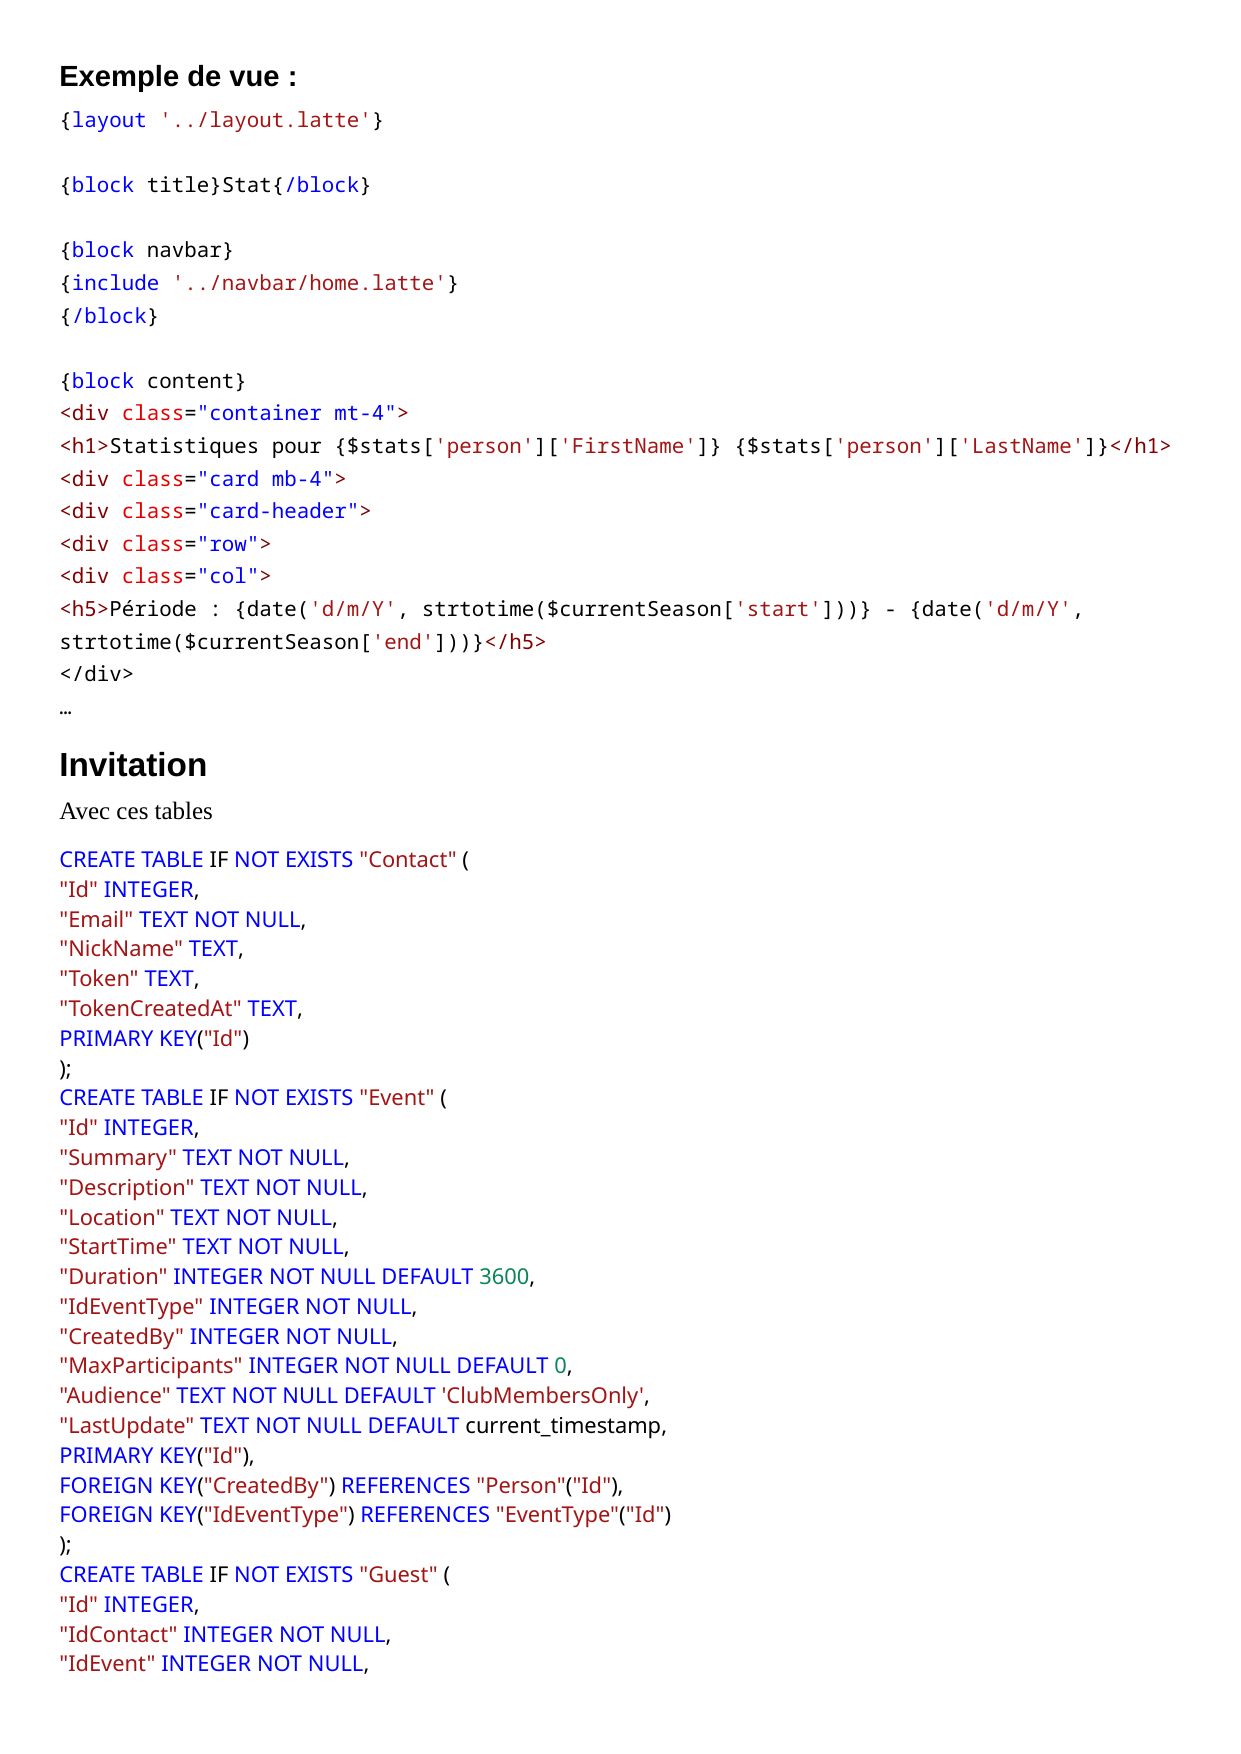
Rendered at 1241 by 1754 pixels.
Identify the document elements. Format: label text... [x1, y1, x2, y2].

text <div class="container mt-4"> [59, 398, 1181, 427]
text "LastUpdate" TEXT NOT NULL DEFAULT current_timestamp, [59, 1410, 1181, 1440]
text <div class="card-header"> [59, 496, 1181, 525]
text "IdContact" INTEGER NOT NULL, [59, 1618, 1181, 1648]
subtitle Invitation [59, 745, 1181, 784]
text <div class="col"> [59, 562, 1181, 590]
text {block navbar} [59, 236, 1181, 264]
text CREATE TABLE IF NOT EXISTS "Contact" ( [59, 844, 1181, 874]
text FOREIGN KEY("IdEventType") REFERENCES "EventType"("Id") [59, 1499, 1181, 1529]
text ); [59, 1052, 1181, 1082]
text "StartTime" TEXT NOT NULL, [59, 1231, 1181, 1261]
text CREATE TABLE IF NOT EXISTS "Guest" ( [59, 1559, 1181, 1589]
text <h1>Statistiques pour {$stats['person']['FirstName']} {$stats['person']['LastName']}</h1> [59, 431, 1181, 459]
text ); [59, 1529, 1181, 1559]
text </div> [59, 659, 1181, 688]
text "Id" INTEGER, [59, 1589, 1181, 1618]
text FOREIGN KEY("CreatedBy") REFERENCES "Person"("Id"), [59, 1469, 1181, 1499]
text {block content} [59, 366, 1181, 394]
text … [59, 692, 1181, 720]
text {/block} [59, 301, 1181, 329]
text "Audience" TEXT NOT NULL DEFAULT 'ClubMembersOnly', [59, 1380, 1181, 1410]
text "Location" TEXT NOT NULL, [59, 1201, 1181, 1231]
text "Id" INTEGER, [59, 874, 1181, 903]
text "Description" TEXT NOT NULL, [59, 1172, 1181, 1201]
text "Id" INTEGER, [59, 1112, 1181, 1142]
text <h5>Période : {date('d/m/Y', strtotime($currentSeason['start']))} - {date('d/m/Y', strtotime($currentSeason['end']))}</h5> [59, 594, 1181, 655]
text PRIMARY KEY("Id") [59, 1023, 1181, 1052]
text "MaxParticipants" INTEGER NOT NULL DEFAULT 0, [59, 1350, 1181, 1380]
text "IdEvent" INTEGER NOT NULL, [59, 1648, 1181, 1678]
text "TokenCreatedAt" TEXT, [59, 993, 1181, 1023]
text "Duration" INTEGER NOT NULL DEFAULT 3600, [59, 1261, 1181, 1291]
text {block title}Stat{/block} [59, 170, 1181, 199]
text "IdEventType" INTEGER NOT NULL, [59, 1291, 1181, 1321]
text "Summary" TEXT NOT NULL, [59, 1142, 1181, 1172]
text "Email" TEXT NOT NULL, [59, 903, 1181, 933]
subtitle Exemple de vue : [59, 59, 1181, 93]
text {include '../navbar/home.latte'} [59, 268, 1181, 297]
text "Token" TEXT, [59, 963, 1181, 993]
text "NickName" TEXT, [59, 933, 1181, 963]
text "CreatedBy" INTEGER NOT NULL, [59, 1321, 1181, 1350]
text PRIMARY KEY("Id"), [59, 1440, 1181, 1469]
text CREATE TABLE IF NOT EXISTS "Event" ( [59, 1082, 1181, 1112]
text <div class="row"> [59, 529, 1181, 557]
text Avec ces tables [59, 796, 1181, 825]
text {layout '../layout.latte'} [59, 105, 1181, 133]
text <div class="card mb-4"> [59, 464, 1181, 492]
